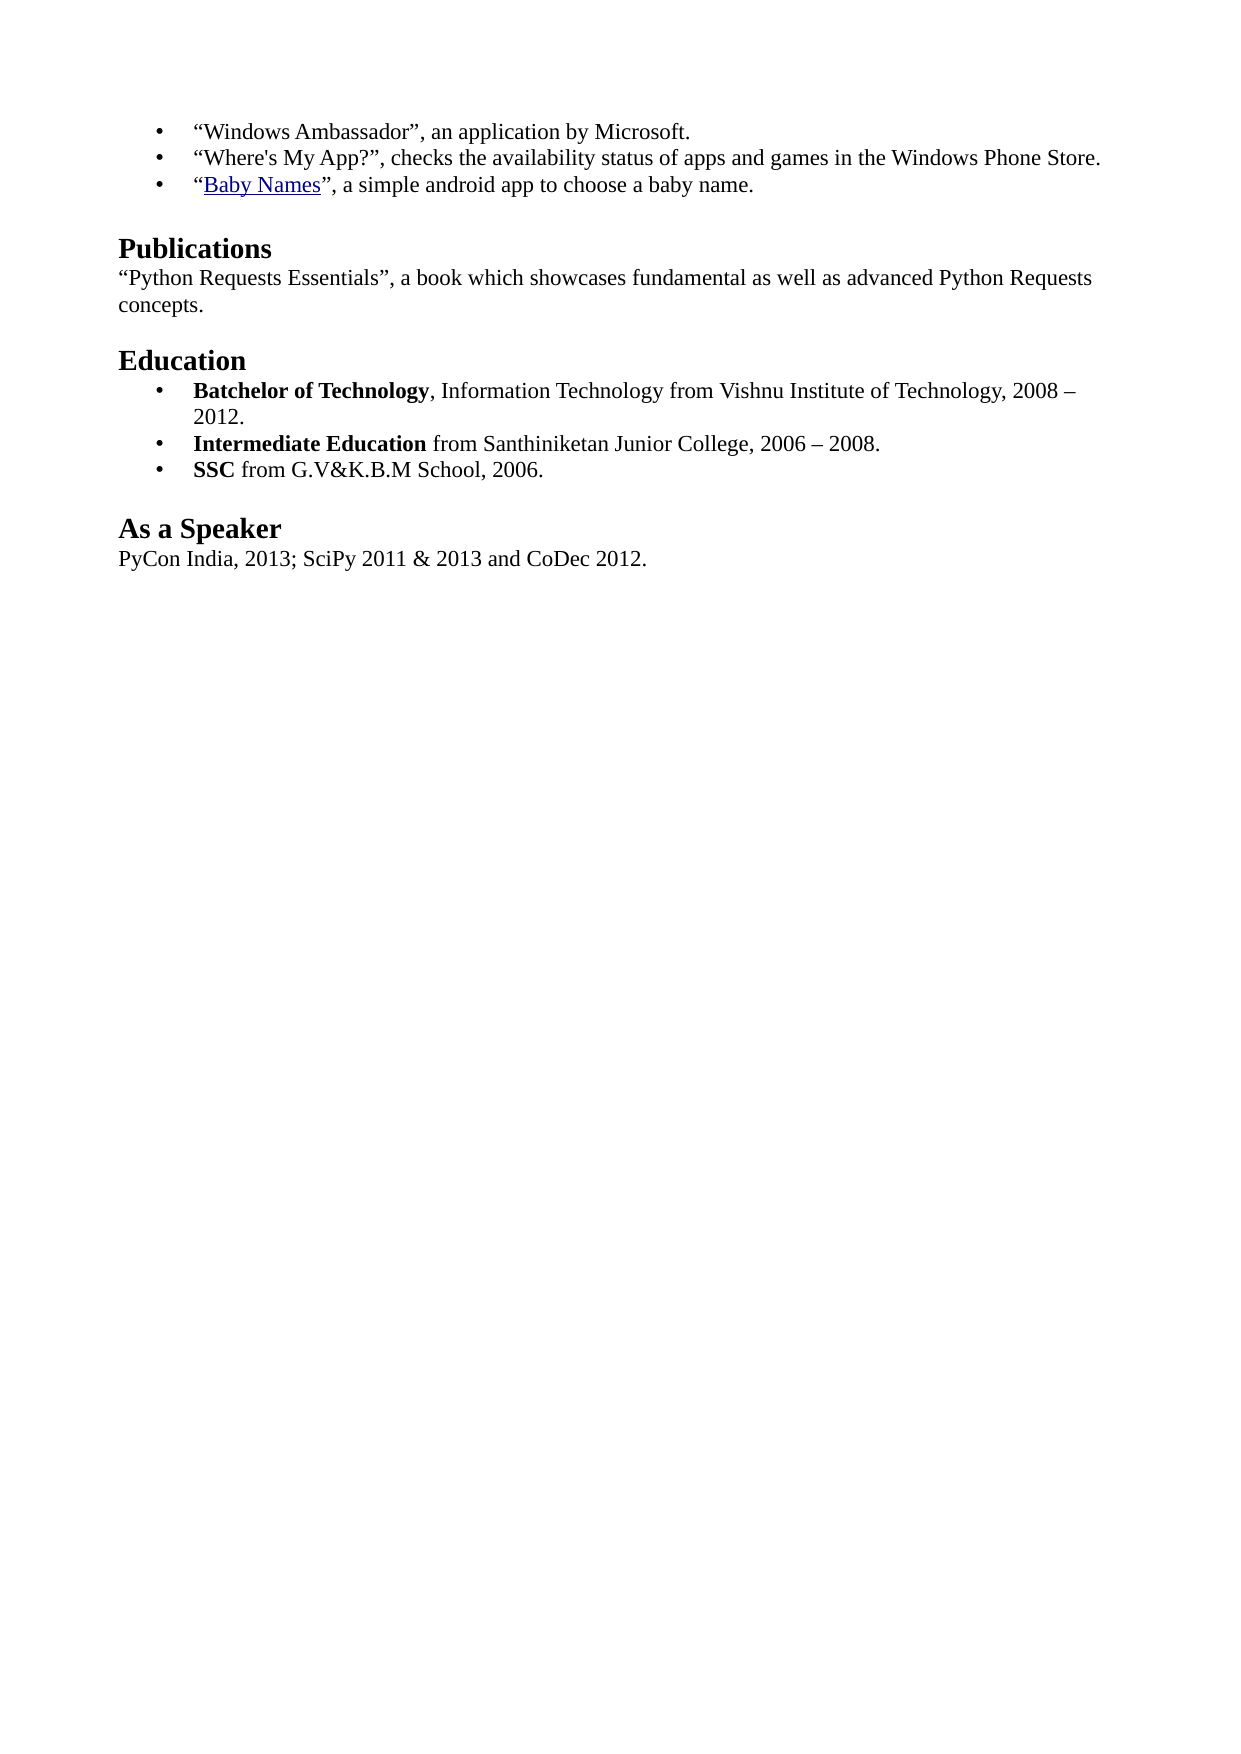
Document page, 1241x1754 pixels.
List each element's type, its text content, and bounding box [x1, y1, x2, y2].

text Publications [118, 231, 1122, 264]
list SSC from G.V&K.B.M School, 2006. [156, 456, 1122, 482]
text “Python Requests Essentials”, a book which showcases fundamental as well as advanced Python Requests concepts. [118, 264, 1122, 317]
list “Baby Names”, a simple android app to choose a baby name. [156, 171, 1122, 197]
list Intermediate Education from Santhiniketan Junior College, 2006 – 2008. [156, 429, 1122, 456]
text PyCon India, 2013; SciPy 2011 & 2013 and CoDec 2012. [118, 544, 1122, 571]
list Batchelor of Technology, Information Technology from Vishnu Institute of Technology, 2008 – 2012. [156, 377, 1122, 429]
list “Windows Ambassador”, an application by Microsoft. [156, 118, 1122, 144]
text Education [118, 343, 1122, 377]
list “Where's My App?”, checks the availability status of apps and games in the Windows Phone Store. [156, 144, 1122, 171]
text As a Speaker [118, 511, 1122, 544]
